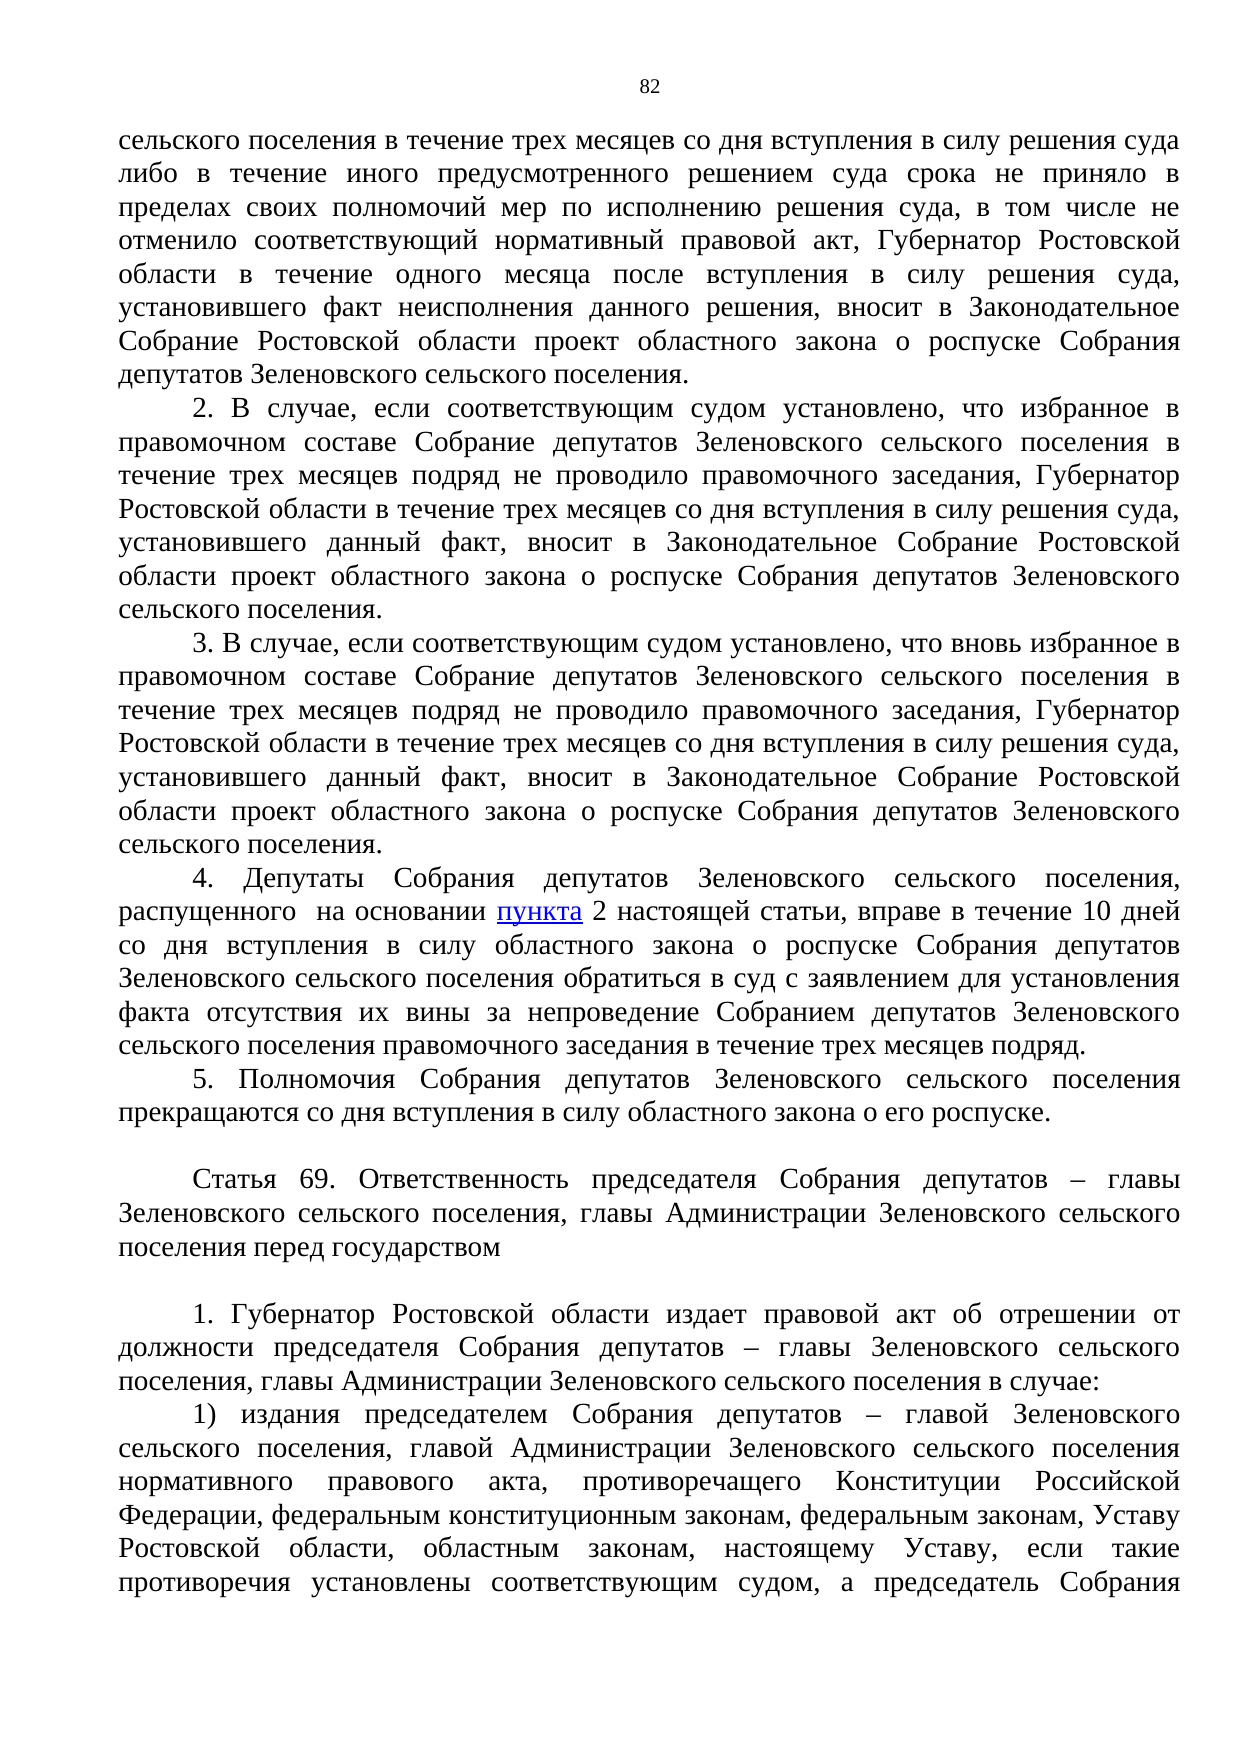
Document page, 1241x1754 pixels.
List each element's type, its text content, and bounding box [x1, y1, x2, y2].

text 4. Депутаты Собрания депутатов Зеленовского сельского поселения, распущенного на основании пункта 2 настоящей статьи, вправе в течение 10 дней со дня вступления в силу областного закона о роспуске Собрания депутатов Зеленовского сельского поселения обратиться в суд с заявлением для установления факта отсутствия их вины за непроведение Собранием депутатов Зеленовского сельского поселения правомочного заседания в течение трех месяцев подряд. [118, 860, 1181, 1061]
text 5. Полномочия Собрания депутатов Зеленовского сельского поселения прекращаются со дня вступления в силу областного закона о его роспуске. [118, 1061, 1181, 1128]
text 3. В случае, если соответствующим судом установлено, что вновь избранное в правомочном составе Собрание депутатов Зеленовского сельского поселения в течение трех месяцев подряд не проводило правомочного заседания, Губернатор Ростовской области в течение трех месяцев со дня вступления в силу решения суда, установившего данный факт, вносит в Законодательное Собрание Ростовской области проект областного закона о роспуске Собрания депутатов Зеленовского сельского поселения. [118, 625, 1181, 860]
text 1. Губернатор Ростовской области издает правовой акт об отрешении от должности председателя Собрания депутатов – главы Зеленовского сельского поселения, главы Администрации Зеленовского сельского поселения в случае: [118, 1296, 1181, 1396]
text 1) издания председателем Собрания депутатов – главой Зеленовского сельского поселения, главой Администрации Зеленовского сельского поселения нормативного правового акта, противоречащего Конституции Российской Федерации, федеральным конституционным законам, федеральным законам, Уставу Ростовской области, областным законам, настоящему Уставу, если такие противоречия установлены соответствующим судом, а председатель Собрания [118, 1396, 1181, 1598]
text Статья 69. Ответственность председателя Собрания депутатов – главы Зеленовского сельского поселения, главы Администрации Зеленовского сельского поселения перед государством [118, 1162, 1181, 1262]
text 2. В случае, если соответствующим судом установлено, что избранное в правомочном составе Собрание депутатов Зеленовского сельского поселения в течение трех месяцев подряд не проводило правомочного заседания, Губернатор Ростовской области в течение трех месяцев со дня вступления в силу решения суда, установившего данный факт, вносит в Законодательное Собрание Ростовской области проект областного закона о роспуске Собрания депутатов Зеленовского сельского поселения. [118, 390, 1181, 625]
text сельского поселения в течение трех месяцев со дня вступления в силу решения суда либо в течение иного предусмотренного решением суда срока не приняло в пределах своих полномочий мер по исполнению решения суда, в том числе не отменило соответствующий нормативный правовой акт, Губернатор Ростовской области в течение одного месяца после вступления в силу решения суда, установившего факт неисполнения данного решения, вносит в Законодательное Собрание Ростовской области проект областного закона о роспуске Собрания депутатов Зеленовского сельского поселения. [118, 122, 1181, 390]
